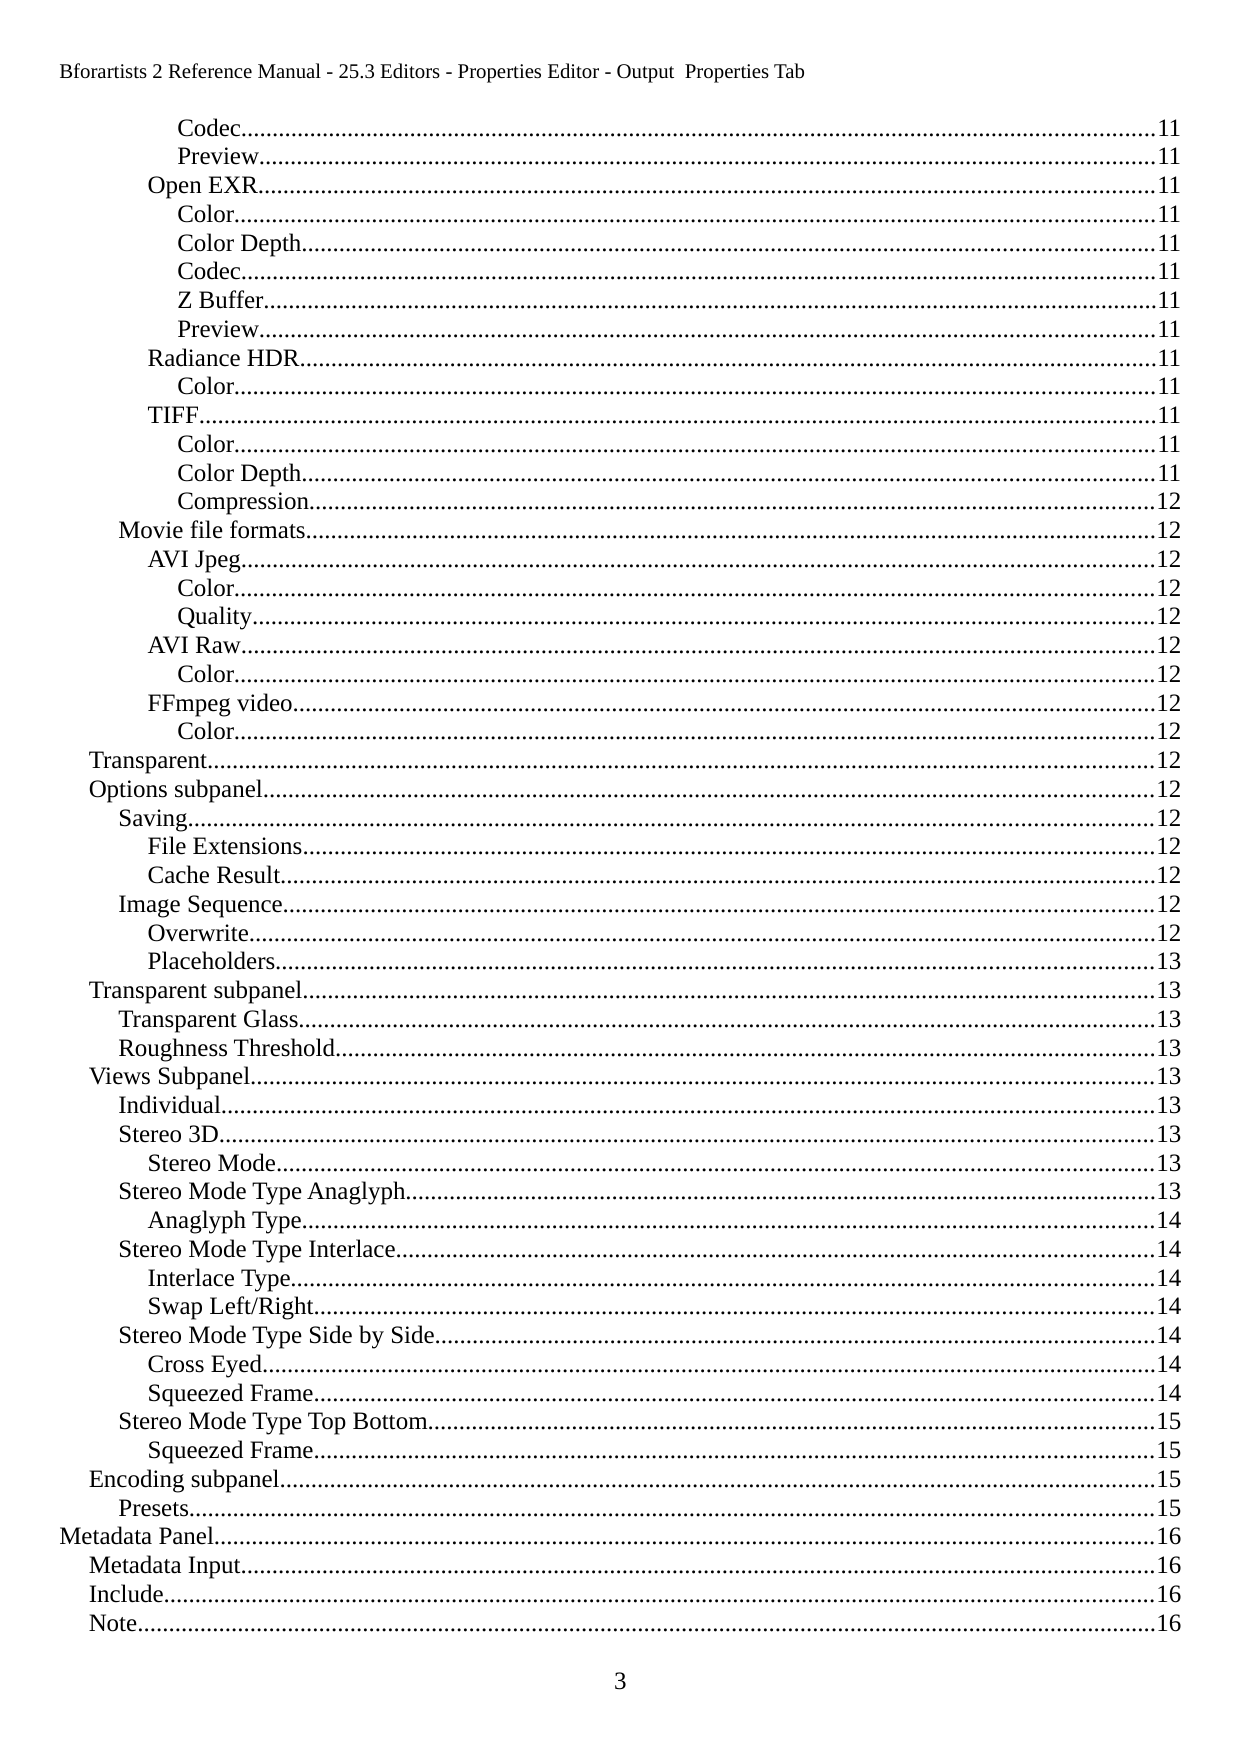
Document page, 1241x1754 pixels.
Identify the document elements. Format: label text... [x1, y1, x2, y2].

text Quality 12 [177, 601, 1181, 630]
text Color 12 [177, 716, 1181, 745]
text Overwrite 12 [147, 918, 1181, 946]
text Options subpanel 12 [88, 774, 1181, 803]
text Stereo Mode Type Interlace 14 [118, 1234, 1181, 1263]
text Swap Left/Right 14 [147, 1291, 1181, 1320]
text Saving 12 [118, 803, 1181, 831]
text Views Subpanel 13 [88, 1061, 1181, 1090]
text Codec 11 [177, 256, 1181, 285]
text Open EXR 11 [147, 170, 1181, 199]
text Squeezed Frame 15 [147, 1435, 1181, 1464]
text Color Depth 11 [177, 228, 1181, 256]
text Squeezed Frame 14 [147, 1378, 1181, 1406]
text Metadata Input 16 [88, 1550, 1181, 1579]
text Stereo 3D 13 [118, 1119, 1181, 1148]
text Image Sequence 12 [118, 889, 1181, 918]
text Compression 12 [177, 486, 1181, 515]
text AVI Jpeg 12 [147, 544, 1181, 573]
text Individual 13 [118, 1090, 1181, 1119]
text Color 11 [177, 429, 1181, 458]
text Stereo Mode Type Top Bottom 15 [118, 1406, 1181, 1435]
text Z Buffer 11 [177, 285, 1181, 314]
text Stereo Mode Type Side by Side 14 [118, 1320, 1181, 1349]
text Movie file formats 12 [118, 515, 1181, 544]
text AVI Raw 12 [147, 630, 1181, 659]
text Note 16 [88, 1608, 1181, 1636]
text Preview 11 [177, 141, 1181, 170]
text Placeholders 13 [147, 946, 1181, 975]
text Include 16 [88, 1579, 1181, 1608]
text Color 12 [177, 659, 1181, 688]
text Color 12 [177, 573, 1181, 601]
text File Extensions 12 [147, 831, 1181, 860]
text FFmpeg video 12 [147, 688, 1181, 716]
text Codec 11 [177, 113, 1181, 141]
text Cross Eyed 14 [147, 1349, 1181, 1378]
text Metadata Panel 16 [59, 1521, 1181, 1550]
text Cache Result 12 [147, 860, 1181, 889]
text Encoding subpanel 15 [88, 1464, 1181, 1493]
text Transparent Glass 13 [118, 1004, 1181, 1033]
text TIFF 11 [147, 400, 1181, 429]
text Color 11 [177, 371, 1181, 400]
text Color 11 [177, 199, 1181, 228]
text Transparent 12 [88, 745, 1181, 774]
text Transparent subpanel 13 [88, 975, 1181, 1004]
text Color Depth 11 [177, 458, 1181, 486]
text Radiance HDR 11 [147, 343, 1181, 371]
text Interlace Type 14 [147, 1263, 1181, 1291]
text Stereo Mode 13 [147, 1148, 1181, 1176]
text Preview 11 [177, 314, 1181, 343]
text Presets 15 [118, 1493, 1181, 1521]
text Stereo Mode Type Anaglyph 13 [118, 1176, 1181, 1205]
text Anaglyph Type 14 [147, 1205, 1181, 1234]
text Roughness Threshold 13 [118, 1033, 1181, 1061]
